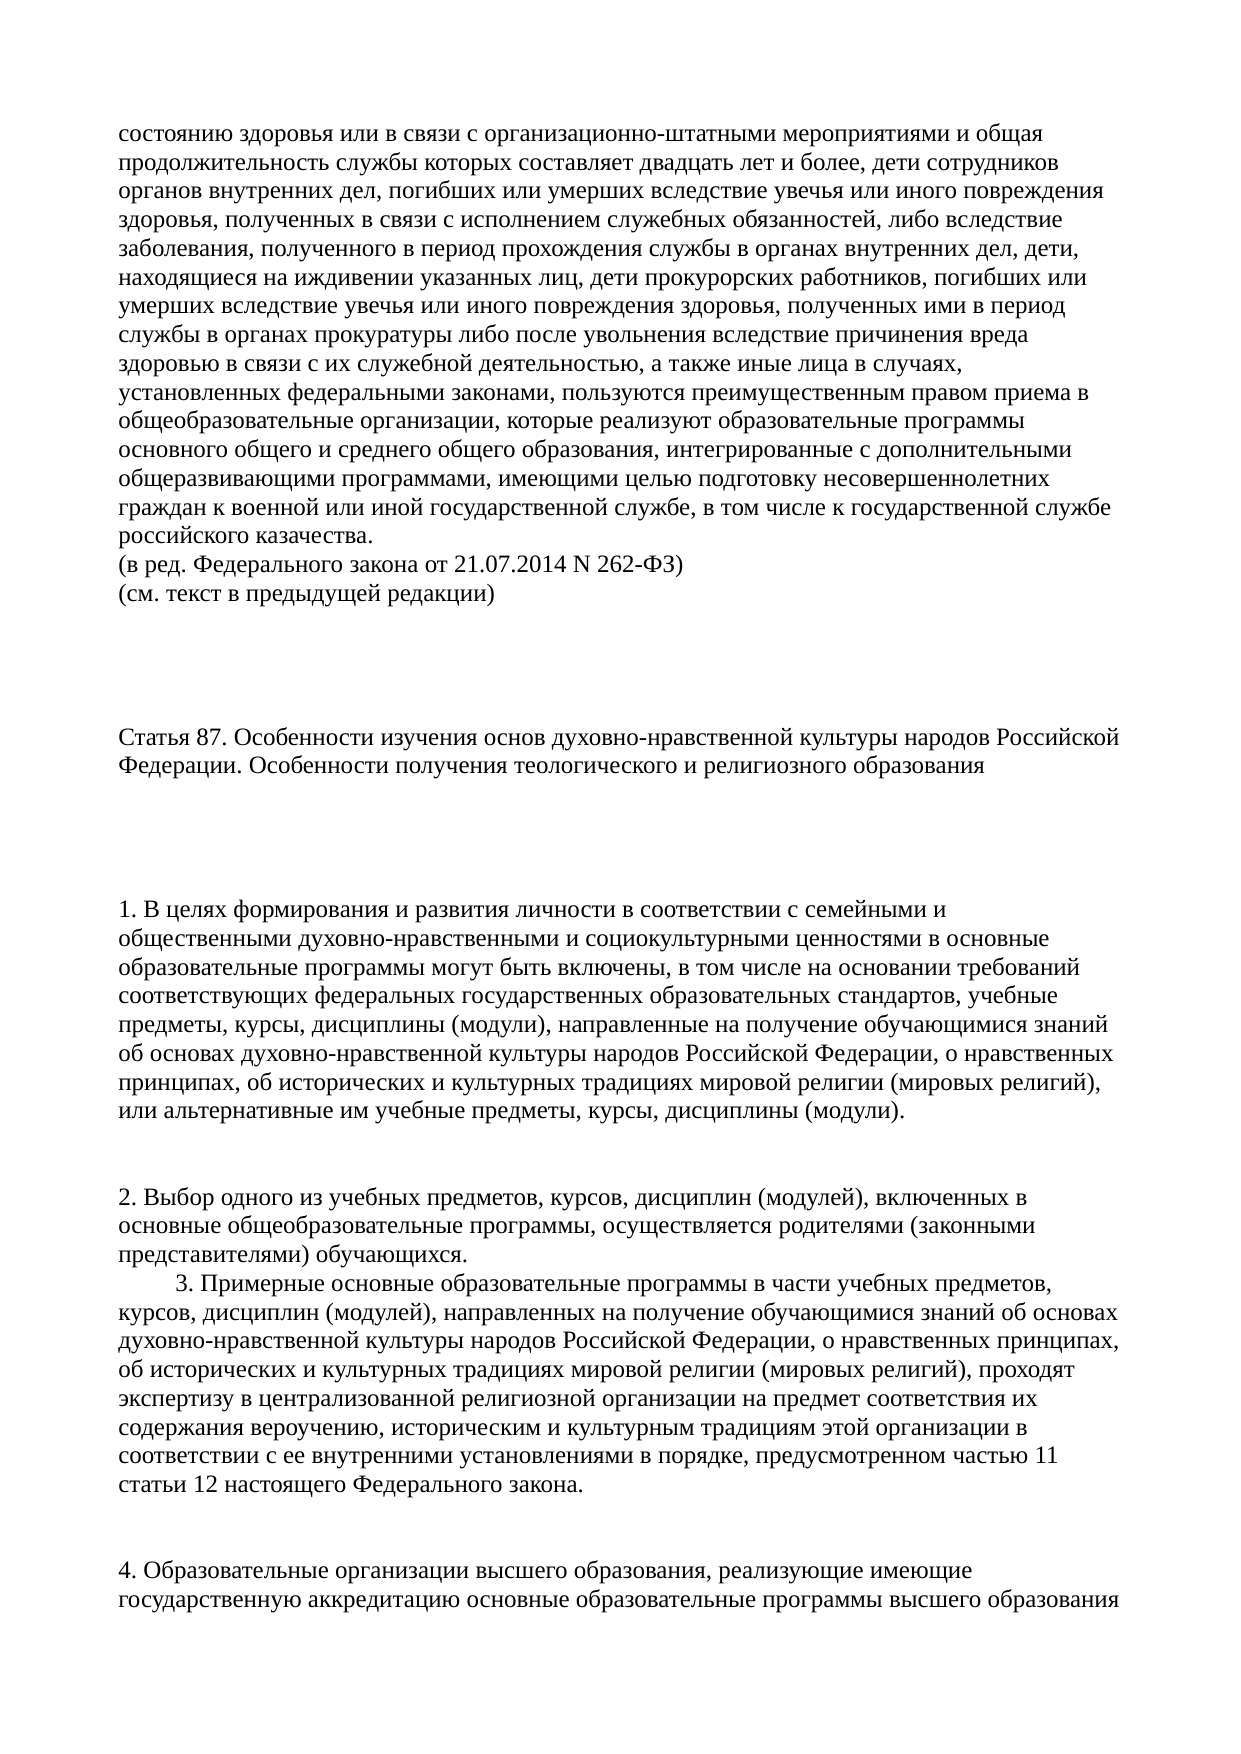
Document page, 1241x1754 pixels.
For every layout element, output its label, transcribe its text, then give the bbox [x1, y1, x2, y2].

text (в ред. Федерального закона от 21.07.2014 N 262-ФЗ) [118, 549, 1122, 578]
text Статья 87. Особенности изучения основ духовно-нравственной культуры народов Российской Федерации. Особенности получения теологического и религиозного образования [118, 722, 1122, 779]
text 1. В целях формирования и развития личности в соответствии с семейными и общественными духовно-нравственными и социокультурными ценностями в основные образовательные программы могут быть включены, в том числе на основании требований соответствующих федеральных государственных образовательных стандартов, учебные предметы, курсы, дисциплины (модули), направленные на получение обучающимися знаний об основах духовно-нравственной культуры народов Российской Федерации, о нравственных принципах, об исторических и культурных традициях мировой религии (мировых религий), или альтернативные им учебные предметы, курсы, дисциплины (модули). [118, 894, 1122, 1124]
text 3. Примерные основные образовательные программы в части учебных предметов, курсов, дисциплин (модулей), направленных на получение обучающимися знаний об основах духовно-нравственной культуры народов Российской Федерации, о нравственных принципах, об исторических и культурных традициях мировой религии (мировых религий), проходят экспертизу в централизованной религиозной организации на предмет соответствия их содержания вероучению, историческим и культурным традициям этой организации в соответствии с ее внутренними установлениями в порядке, предусмотренном частью 11 статьи 12 настоящего Федерального закона. [118, 1268, 1122, 1498]
text 2. Выбор одного из учебных предметов, курсов, дисциплин (модулей), включенных в основные общеобразовательные программы, осуществляется родителями (законными представителями) обучающихся. [118, 1182, 1122, 1268]
text (см. текст в предыдущей редакции) [118, 578, 1122, 607]
text 4. Образовательные организации высшего образования, реализующие имеющие государственную аккредитацию основные образовательные программы высшего образования [118, 1556, 1122, 1613]
text состоянию здоровья или в связи с организационно-штатными мероприятиями и общая продолжительность службы которых составляет двадцать лет и более, дети сотрудников органов внутренних дел, погибших или умерших вследствие увечья или иного повреждения здоровья, полученных в связи с исполнением служебных обязанностей, либо вследствие заболевания, полученного в период прохождения службы в органах внутренних дел, дети, находящиеся на иждивении указанных лиц, дети прокурорских работников, погибших или умерших вследствие увечья или иного повреждения здоровья, полученных ими в период службы в органах прокуратуры либо после увольнения вследствие причинения вреда здоровью в связи с их служебной деятельностью, а также иные лица в случаях, установленных федеральными законами, пользуются преимущественным правом приема в общеобразовательные организации, которые реализуют образовательные программы основного общего и среднего общего образования, интегрированные с дополнительными общеразвивающими программами, имеющими целью подготовку несовершеннолетних граждан к военной или иной государственной службе, в том числе к государственной службе российского казачества. [118, 118, 1122, 549]
